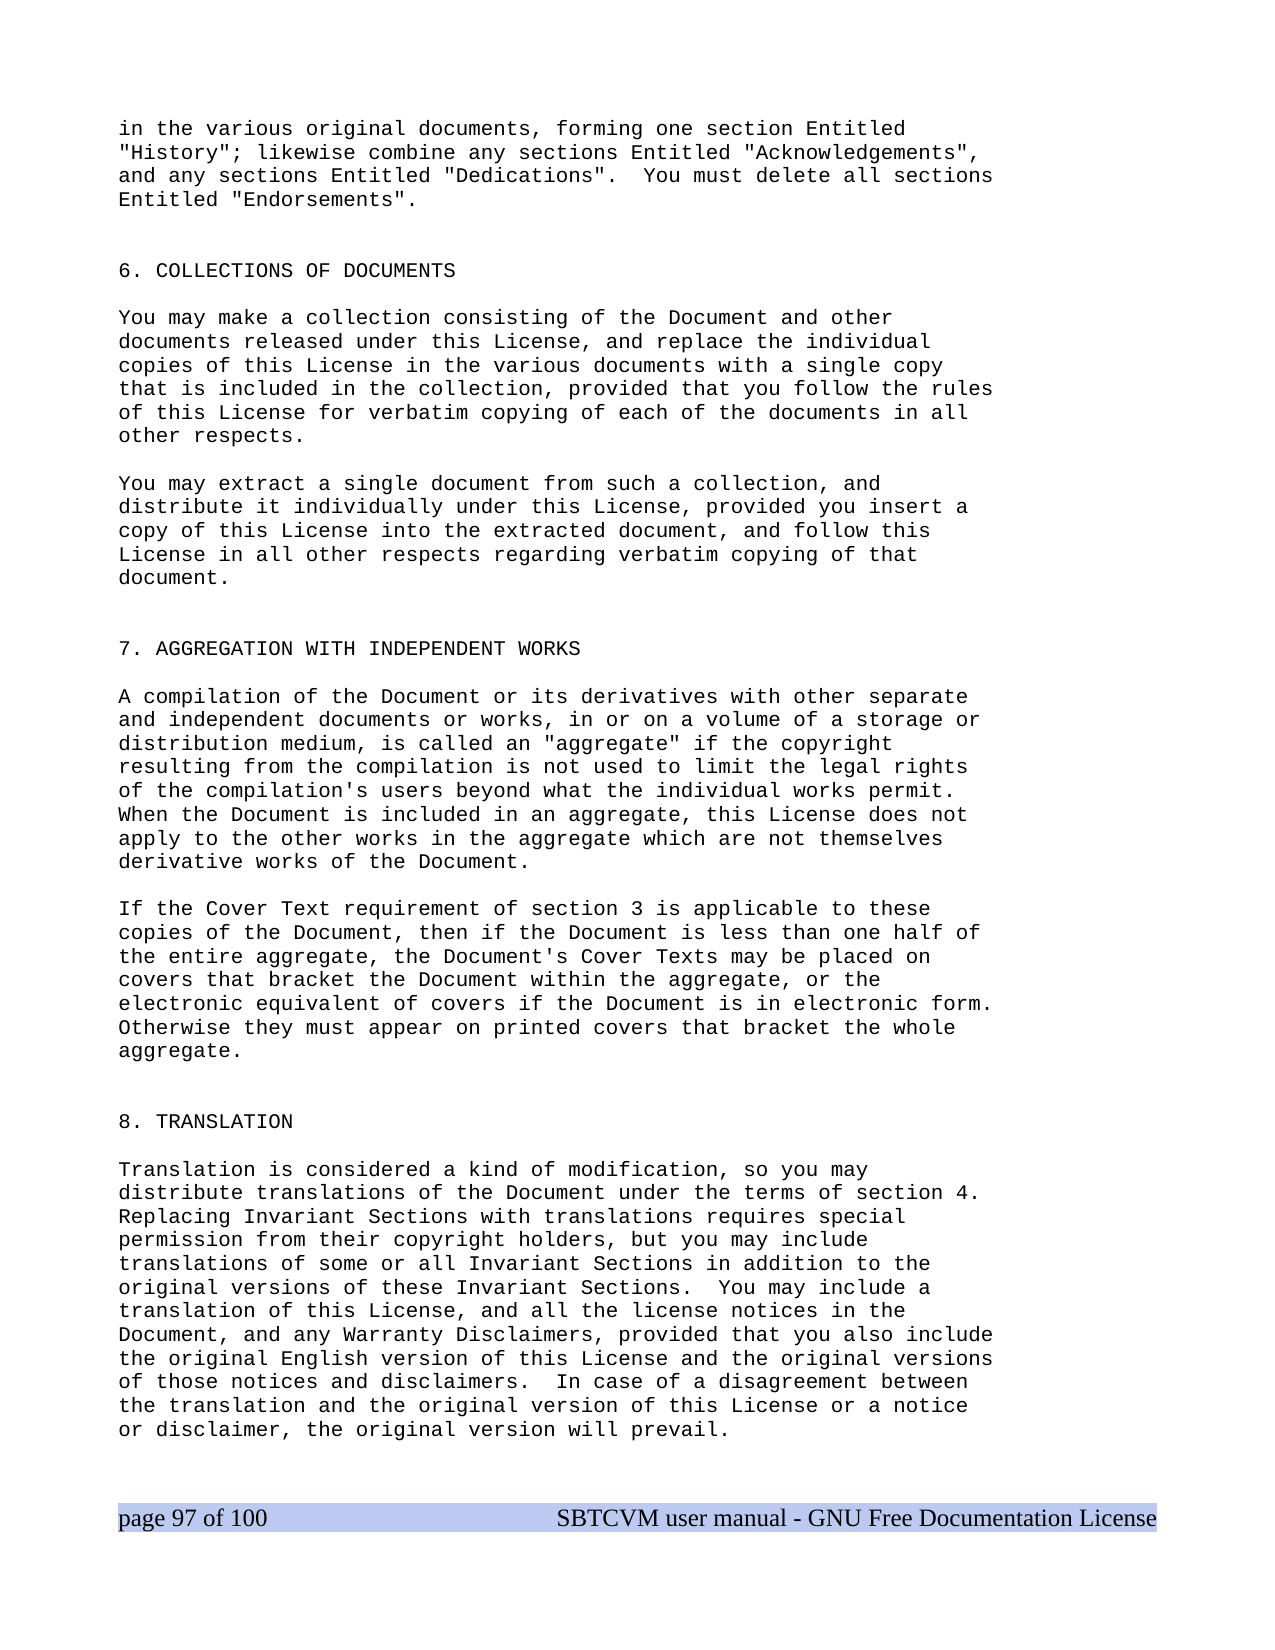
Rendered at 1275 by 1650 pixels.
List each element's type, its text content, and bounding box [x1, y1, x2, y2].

text the original English version of this License and the original versions [118, 1348, 1157, 1371]
text covers that bracket the Document within the aggregate, or the [118, 969, 1157, 993]
text Document, and any Warranty Disclaimers, provided that you also include [118, 1324, 1157, 1348]
text that is included in the collection, provided that you follow the rules [118, 378, 1157, 402]
text License in all other respects regarding verbatim copying of that [118, 544, 1157, 567]
text translation of this License, and all the license notices in the [118, 1300, 1157, 1324]
text If the Cover Text requirement of section 3 is applicable to these [118, 898, 1157, 922]
text Translation is considered a kind of modification, so you may [118, 1158, 1157, 1182]
text 8. TRANSLATION [118, 1111, 1157, 1135]
text copies of this License in the various documents with a single copy [118, 354, 1157, 378]
text A compilation of the Document or its derivatives with other separate [118, 686, 1157, 709]
text aggregate. [118, 1040, 1157, 1064]
text or disclaimer, the original version will prevail. [118, 1419, 1157, 1442]
text derivative works of the Document. [118, 851, 1157, 875]
text When the Document is included in an aggregate, this License does not [118, 804, 1157, 827]
text original versions of these Invariant Sections. You may include a [118, 1277, 1157, 1300]
text distribute translations of the Document under the terms of section 4. [118, 1182, 1157, 1206]
text You may make a collection consisting of the Document and other [118, 307, 1157, 331]
text in the various original documents, forming one section Entitled [118, 118, 1157, 142]
text permission from their copyright holders, but you may include [118, 1229, 1157, 1253]
text of those notices and disclaimers. In case of a disagreement between [118, 1371, 1157, 1395]
text copy of this License into the extracted document, and follow this [118, 520, 1157, 544]
text Otherwise they must appear on printed covers that bracket the whole [118, 1017, 1157, 1040]
text the translation and the original version of this License or a notice [118, 1395, 1157, 1419]
text of this License for verbatim copying of each of the documents in all [118, 402, 1157, 426]
text of the compilation's users beyond what the individual works permit. [118, 780, 1157, 804]
text and independent documents or works, in or on a volume of a storage or [118, 709, 1157, 733]
text apply to the other works in the aggregate which are not themselves [118, 827, 1157, 851]
text You may extract a single document from such a collection, and [118, 473, 1157, 496]
text distribution medium, is called an "aggregate" if the copyright [118, 733, 1157, 757]
text Replacing Invariant Sections with translations requires special [118, 1206, 1157, 1229]
text translations of some or all Invariant Sections in addition to the [118, 1253, 1157, 1277]
text other respects. [118, 426, 1157, 449]
text and any sections Entitled "Dedications". You must delete all sections [118, 165, 1157, 189]
text "History"; likewise combine any sections Entitled "Acknowledgements", [118, 142, 1157, 165]
text electronic equivalent of covers if the Document is in electronic form. [118, 993, 1157, 1017]
text Entitled "Endorsements". [118, 189, 1157, 213]
text resulting from the compilation is not used to limit the legal rights [118, 757, 1157, 780]
text document. [118, 567, 1157, 591]
text the entire aggregate, the Document's Cover Texts may be placed on [118, 946, 1157, 969]
text documents released under this License, and replace the individual [118, 331, 1157, 354]
text 7. AGGREGATION WITH INDEPENDENT WORKS [118, 638, 1157, 662]
text copies of the Document, then if the Document is less than one half of [118, 922, 1157, 946]
text distribute it individually under this License, provided you insert a [118, 496, 1157, 520]
text 6. COLLECTIONS OF DOCUMENTS [118, 260, 1157, 284]
